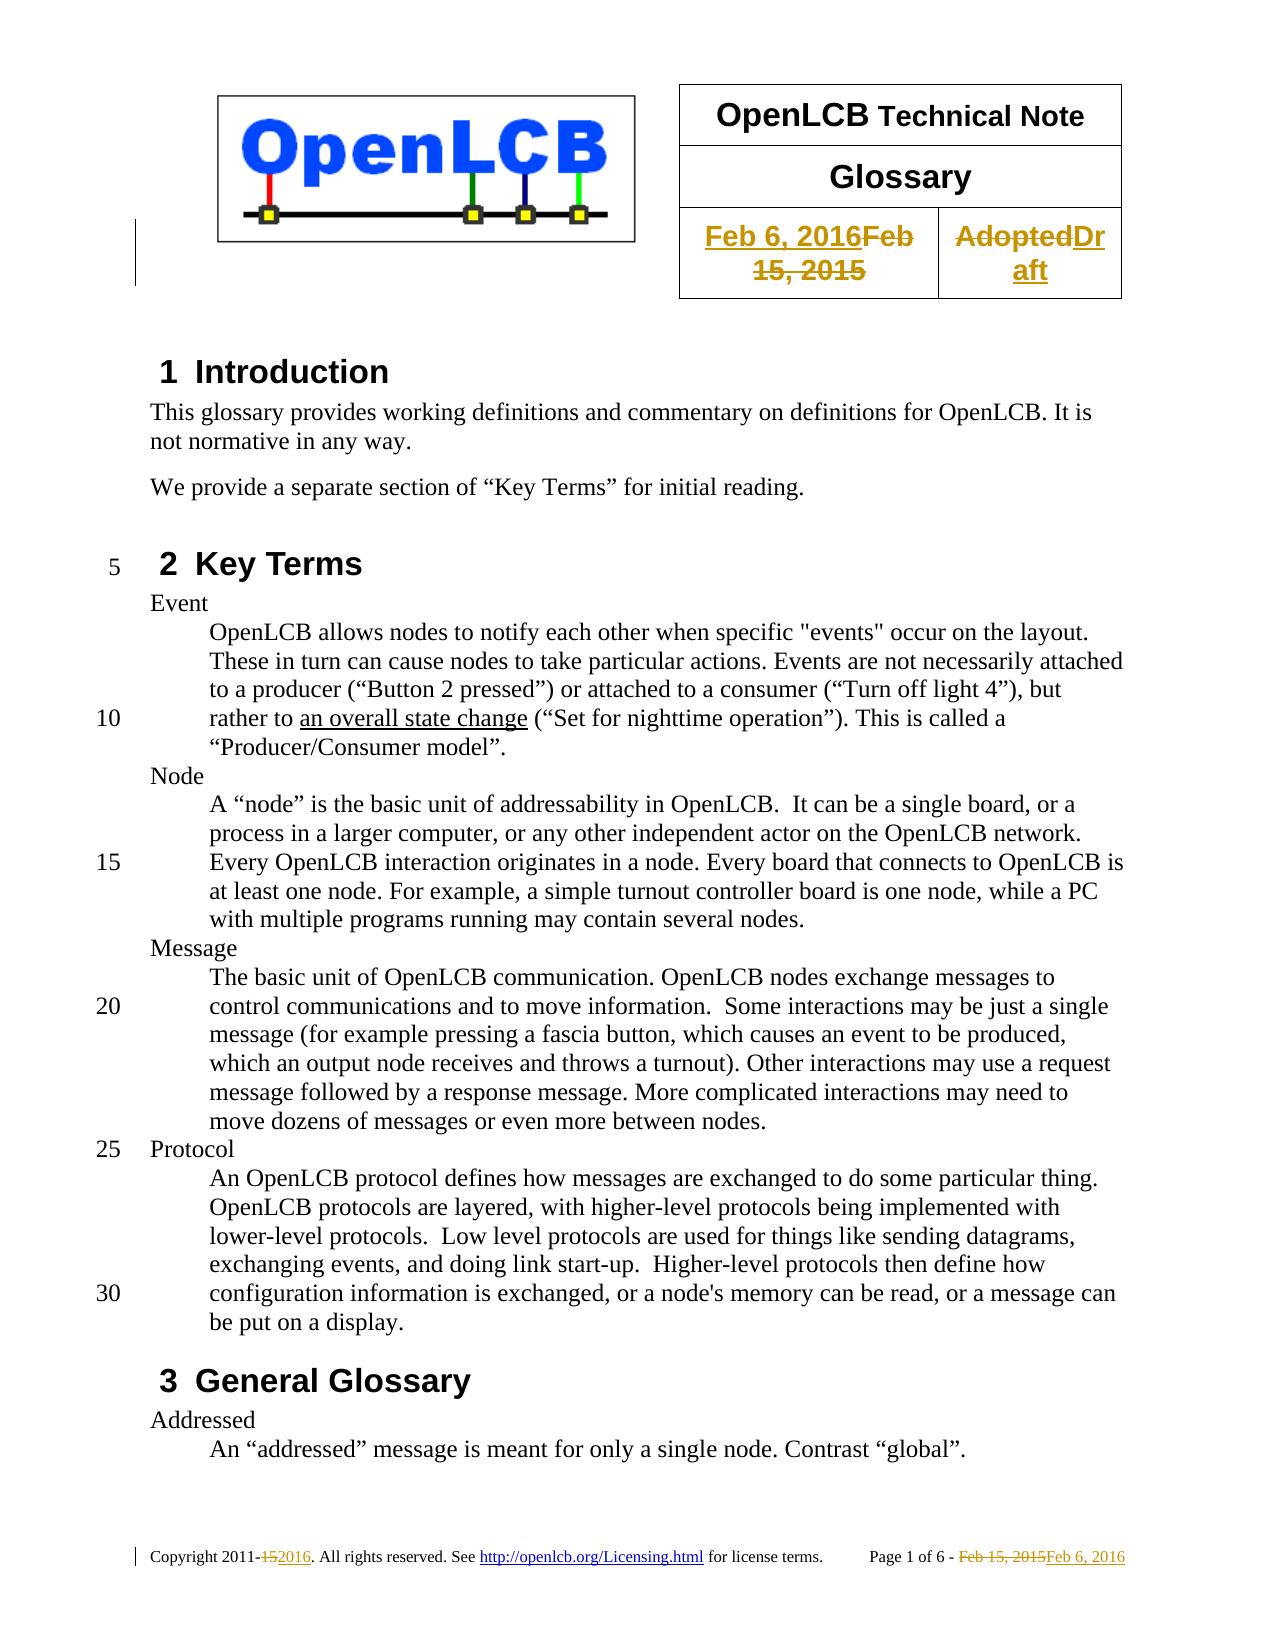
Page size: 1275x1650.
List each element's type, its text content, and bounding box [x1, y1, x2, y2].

list Protocol [150, 1134, 1125, 1163]
list OpenLCB allows nodes to notify each other when specific "events" occur on the layout. These in turn can cause nodes to take particular actions. Events are not necessarily attached to a producer (“Button 2 pressed”) or attached to a consumer (“Turn off light 4”), but rather to an overall state change (“Set for nighttime operation”). This is called a “Producer/Consumer model”. [209, 617, 1125, 761]
subtitle Addressed [150, 1406, 1125, 1434]
list A “node” is the basic unit of addressability in OpenLCB. It can be a single board, or a process in a larger computer, or any other independent actor on the OpenLCB network. [209, 789, 1125, 847]
list An OpenLCB protocol defines how messages are exchanged to do some particular thing. OpenLCB protocols are layered, with higher-level protocols being implemented with lower-level protocols. Low level protocols are used for things like sending datagrams, exchanging events, and doing link start-up. Higher-level protocols then define how configuration information is exchanged, or a node's memory can be read, or a message can be put on a display. [209, 1163, 1125, 1336]
subtitle Introduction [150, 352, 1125, 391]
list The basic unit of OpenLCB communication. OpenLCB nodes exchange messages to control communications and to move information. Some interactions may be just a single message (for example pressing a fascia button, which causes an event to be produced, which an output node receives and throws a turnout). Other interactions may use a request message followed by a response message. More complicated interactions may need to move dozens of messages or even more between nodes. [209, 962, 1125, 1134]
text This glossary provides working definitions and commentary on definitions for OpenLCB. It is not normative in any way. [150, 397, 1125, 454]
subtitle Node [150, 761, 1125, 789]
list An “addressed” message is meant for only a single node. Contrast “global”. [209, 1434, 1125, 1463]
text We provide a separate section of “Key Terms” for initial reading. [150, 472, 1125, 501]
picture [216, 95, 637, 244]
subtitle General Glossary [150, 1361, 1125, 1399]
subtitle Message [150, 933, 1125, 962]
subtitle Key Terms [150, 544, 1125, 582]
list Every OpenLCB interaction originates in a node. Every board that connects to OpenLCB is at least one node. For example, a simple turnout controller board is one node, while a PC with multiple programs running may contain several nodes. [209, 847, 1125, 933]
subtitle Event [150, 588, 1125, 617]
